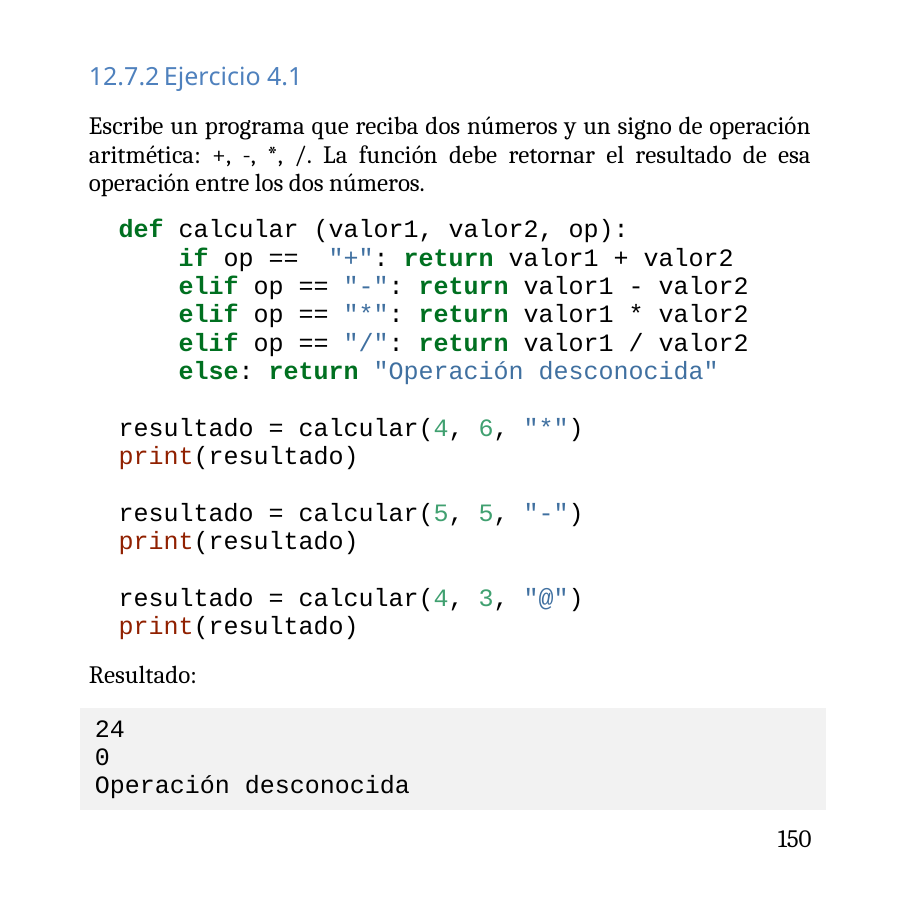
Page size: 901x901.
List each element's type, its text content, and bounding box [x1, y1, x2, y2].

subtitle Ejercicio 4.1 [89, 59, 811, 93]
text def calcular (valor1, valor2, op): if op == "+": return valor1 + valor2 elif op == "-": return valor1 - valor2 elif op == "*": return valor1 * valor2 elif op == "/": return valor1 / valor2 else: return "Operación desconocida" resultado = calcular(4, 6, "*") print(resultado) resultado = calcular(5, 5, "-") print(resultado) resultado = calcular(4, 3, "@") print(resultado) [118, 217, 811, 642]
text Resultado: [89, 661, 811, 689]
text 24 0 Operación desconocida [86, 714, 820, 803]
text Escribe un programa que reciba dos números y un signo de operación aritmética: +, -, *, /. La función debe retornar el resultado de esa operación entre los dos números. [89, 112, 811, 198]
